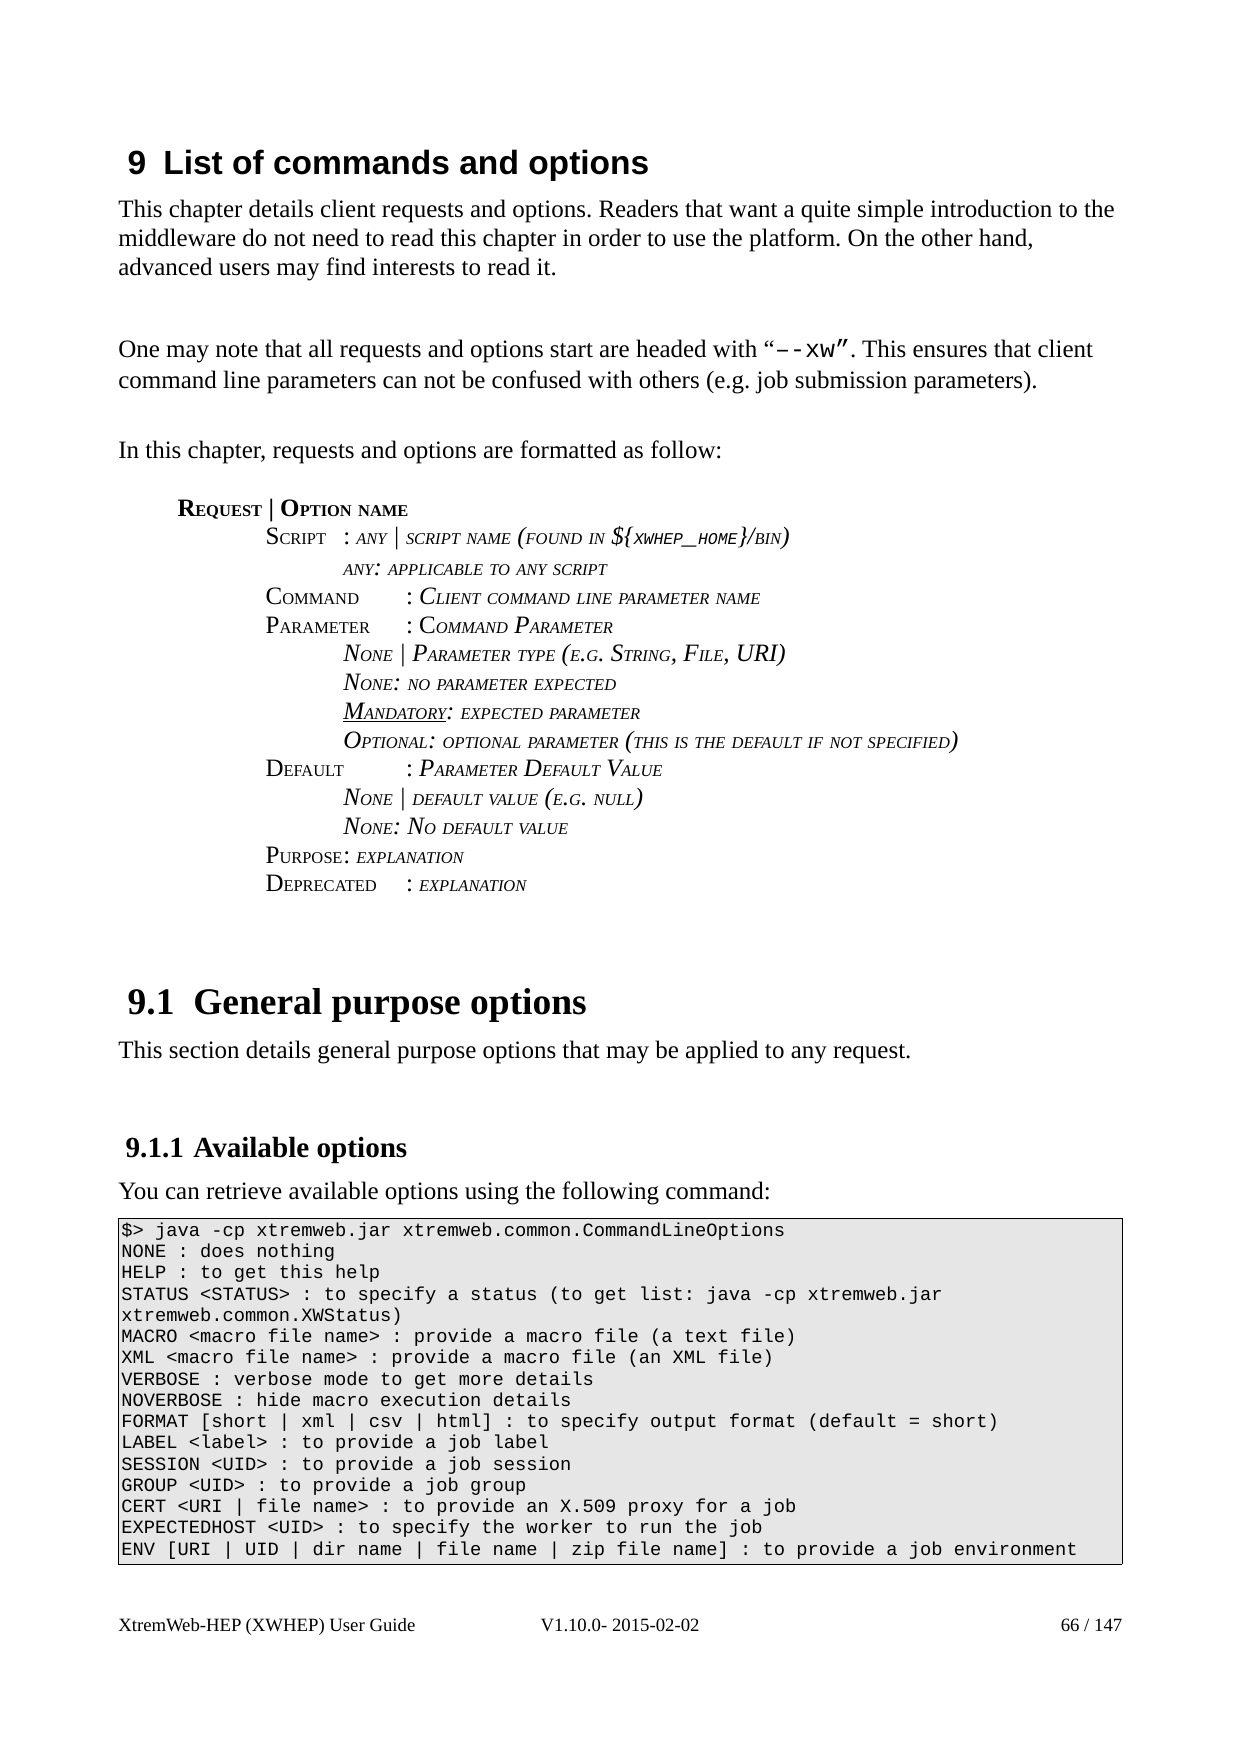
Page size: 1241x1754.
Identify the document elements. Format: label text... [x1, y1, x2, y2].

text NONE : does nothing [119, 1239, 1122, 1260]
text None: No default value [265, 811, 1122, 840]
text This section details general purpose options that may be applied to any request. [118, 1035, 1122, 1064]
text EXPECTEDHOST <UID> : to specify the worker to run the job [119, 1515, 1122, 1536]
text HELP : to get this help [119, 1260, 1122, 1281]
text In this chapter, requests and options are formatted as follow: [118, 435, 1122, 464]
text Optional: optional parameter (this is the default if not specified) [265, 725, 1122, 753]
text any: applicable to any script [265, 552, 1122, 581]
text Purpose : explanation [265, 840, 1122, 868]
text Deprecated : explanation [265, 868, 1122, 897]
text Script : any | script name (found in ${xwhep_home}/bin) [265, 521, 1122, 552]
subtitle General purpose options [118, 980, 1122, 1023]
text This chapter details client requests and options. Readers that want a quite simple introduction to the middleware do not need to read this chapter in order to use the platform. On the other hand, advanced users may find interests to read it. [118, 194, 1122, 281]
text ENV [URI | UID | dir name | file name | zip file name] : to provide a job environment [119, 1536, 1122, 1564]
text None | default value (e.g. null) [265, 782, 1122, 811]
text Default : Parameter Default Value [265, 753, 1122, 782]
text MACRO <macro file name> : provide a macro file (a text file) [119, 1324, 1122, 1345]
text CERT <URI | file name> : to provide an X.509 proxy for a job [119, 1494, 1122, 1515]
text Mandatory: expected parameter [265, 696, 1122, 725]
text SESSION <UID> : to provide a job session [119, 1451, 1122, 1473]
text VERBOSE : verbose mode to get more details [119, 1366, 1122, 1388]
text Command : Client command line parameter name [265, 581, 1122, 610]
text STATUS <STATUS> : to specify a status (to get list: java -cp xtremweb.jar xtremweb.common.XWStatus) [119, 1281, 1122, 1324]
text GROUP <UID> : to provide a job group [119, 1473, 1122, 1494]
text FORMAT [short | xml | csv | html] : to specify output format (default = short) [119, 1409, 1122, 1430]
text One may note that all requests and options start are headed with “–-xw”. This ensures that client command line parameters can not be confused with others (e.g. job submission parameters). [118, 334, 1122, 394]
text You can retrieve available options using the following command: [118, 1176, 1122, 1205]
subtitle List of commands and options [118, 143, 1122, 182]
text None: no parameter expected [265, 667, 1122, 696]
text XML <macro file name> : provide a macro file (an XML file) [119, 1345, 1122, 1366]
text Request | Option name [177, 493, 1122, 521]
text $> java -cp xtremweb.jar xtremweb.common.CommandLineOptions [119, 1219, 1122, 1239]
text NOVERBOSE : hide macro execution details [119, 1388, 1122, 1409]
subtitle Available options [118, 1130, 1122, 1164]
text None | Parameter type (e.g. String, File, URI) [265, 638, 1122, 667]
text LABEL <label> : to provide a job label [119, 1430, 1122, 1451]
text Parameter : Command Parameter [265, 610, 1122, 638]
